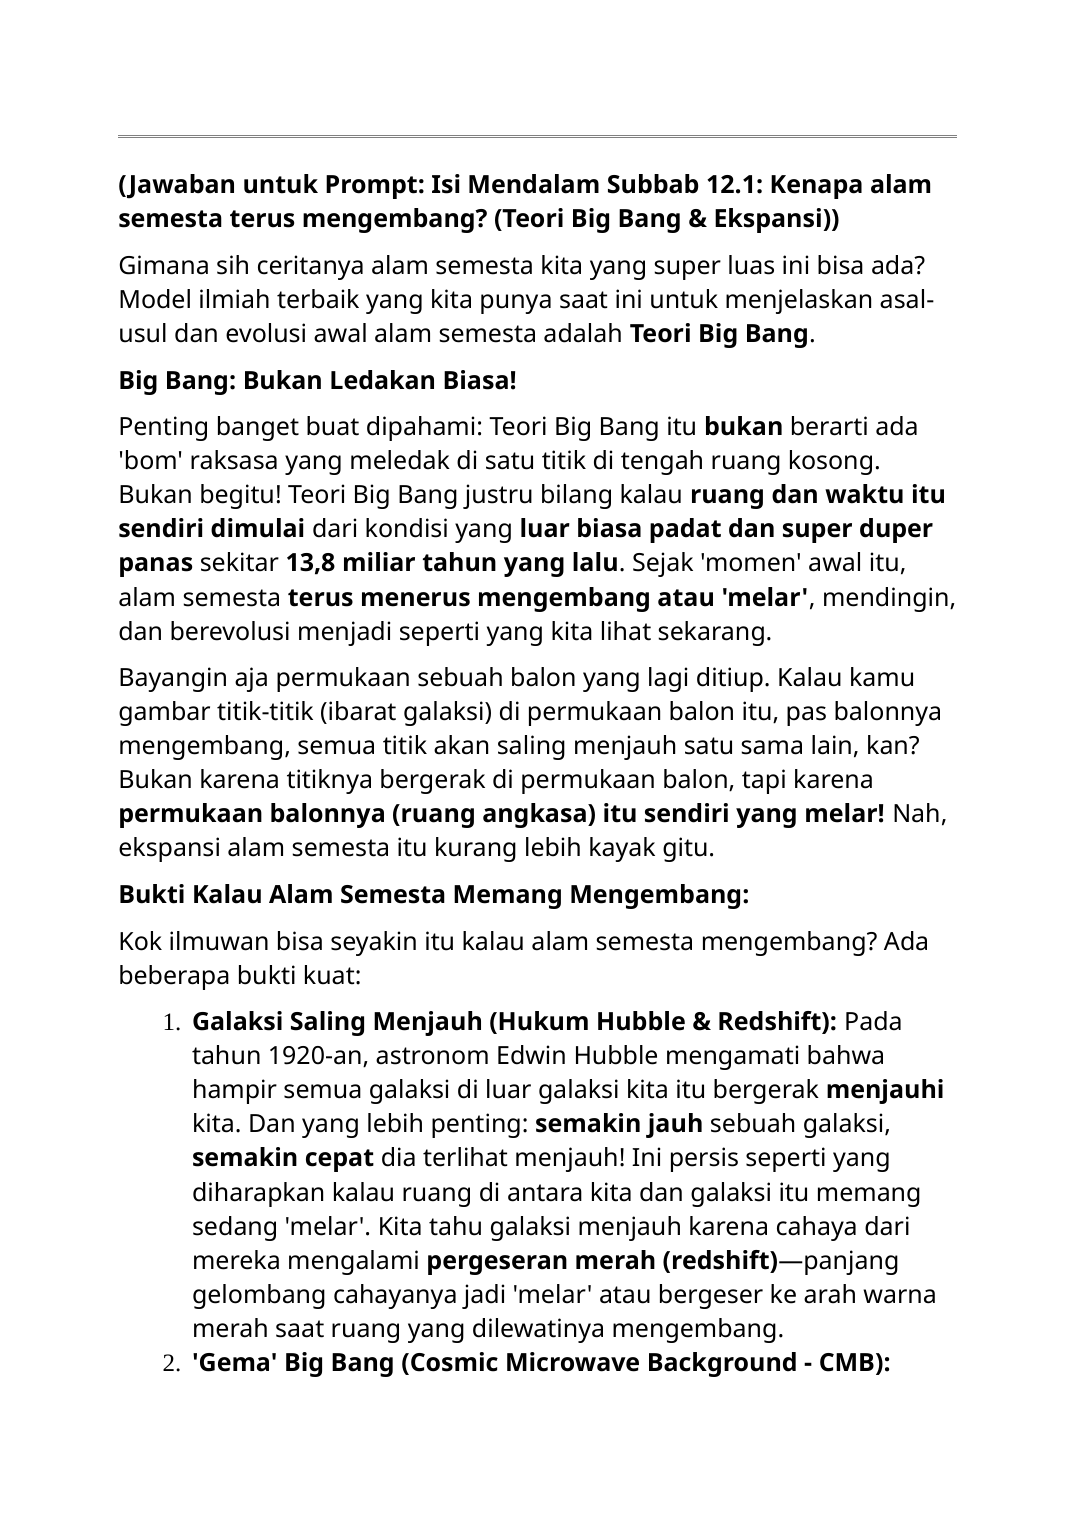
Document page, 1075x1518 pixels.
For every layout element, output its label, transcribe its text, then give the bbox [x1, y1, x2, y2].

text Gimana sih ceritanya alam semesta kita yang super luas ini bisa ada? Model ilmiah terbaik yang kita punya saat ini untuk menjelaskan asal-usul dan evolusi awal alam semesta adalah Teori Big Bang. [118, 248, 957, 350]
list 'Gema' Big Bang (Cosmic Microwave Background - CMB): [162, 1344, 957, 1378]
text Kok ilmuwan bisa seyakin itu kalau alam semesta mengembang? Ada beberapa bukti kuat: [118, 923, 957, 991]
text Big Bang: Bukan Ledakan Biasa! [118, 362, 957, 396]
text (Jawaban untuk Prompt: Isi Mendalam Subbab 12.1: Kenapa alam semesta terus mengembang? (Teori Big Bang & Ekspansi)) [118, 167, 957, 235]
list Galaksi Saling Menjauh (Hukum Hubble & Redshift): Pada tahun 1920-an, astronom Edwin Hubble mengamati bahwa hampir semua galaksi di luar galaksi kita itu bergerak menjauhi kita. Dan yang lebih penting: semakin jauh sebuah galaksi, semakin cepat dia terlihat menjauh! Ini persis seperti yang diharapkan kalau ruang di antara kita dan galaksi itu memang sedang 'melar'. Kita tahu galaksi menjauh karena cahaya dari mereka mengalami pergeseran merah (redshift)—panjang gelombang cahayanya jadi 'melar' atau bergeser ke arah warna merah saat ruang yang dilewatinya mengembang. [162, 1004, 957, 1344]
text Bayangin aja permukaan sebuah balon yang lagi ditiup. Kalau kamu gambar titik-titik (ibarat galaksi) di permukaan balon itu, pas balonnya mengembang, semua titik akan saling menjauh satu sama lain, kan? Bukan karena titiknya bergerak di permukaan balon, tapi karena permukaan balonnya (ruang angkasa) itu sendiri yang melar! Nah, ekspansi alam semesta itu kurang lebih kayak gitu. [118, 660, 957, 864]
text Penting banget buat dipahami: Teori Big Bang itu bukan berarti ada 'bom' raksasa yang meledak di satu titik di tengah ruang kosong. Bukan begitu! Teori Big Bang justru bilang kalau ruang dan waktu itu sendiri dimulai dari kondisi yang luar biasa padat dan super duper panas sekitar 13,8 miliar tahun yang lalu. Sejak 'momen' awal itu, alam semesta terus menerus mengembang atau 'melar', mendingin, dan berevolusi menjadi seperti yang kita lihat sekarang. [118, 409, 957, 647]
text Bukti Kalau Alam Semesta Memang Mengembang: [118, 877, 957, 911]
